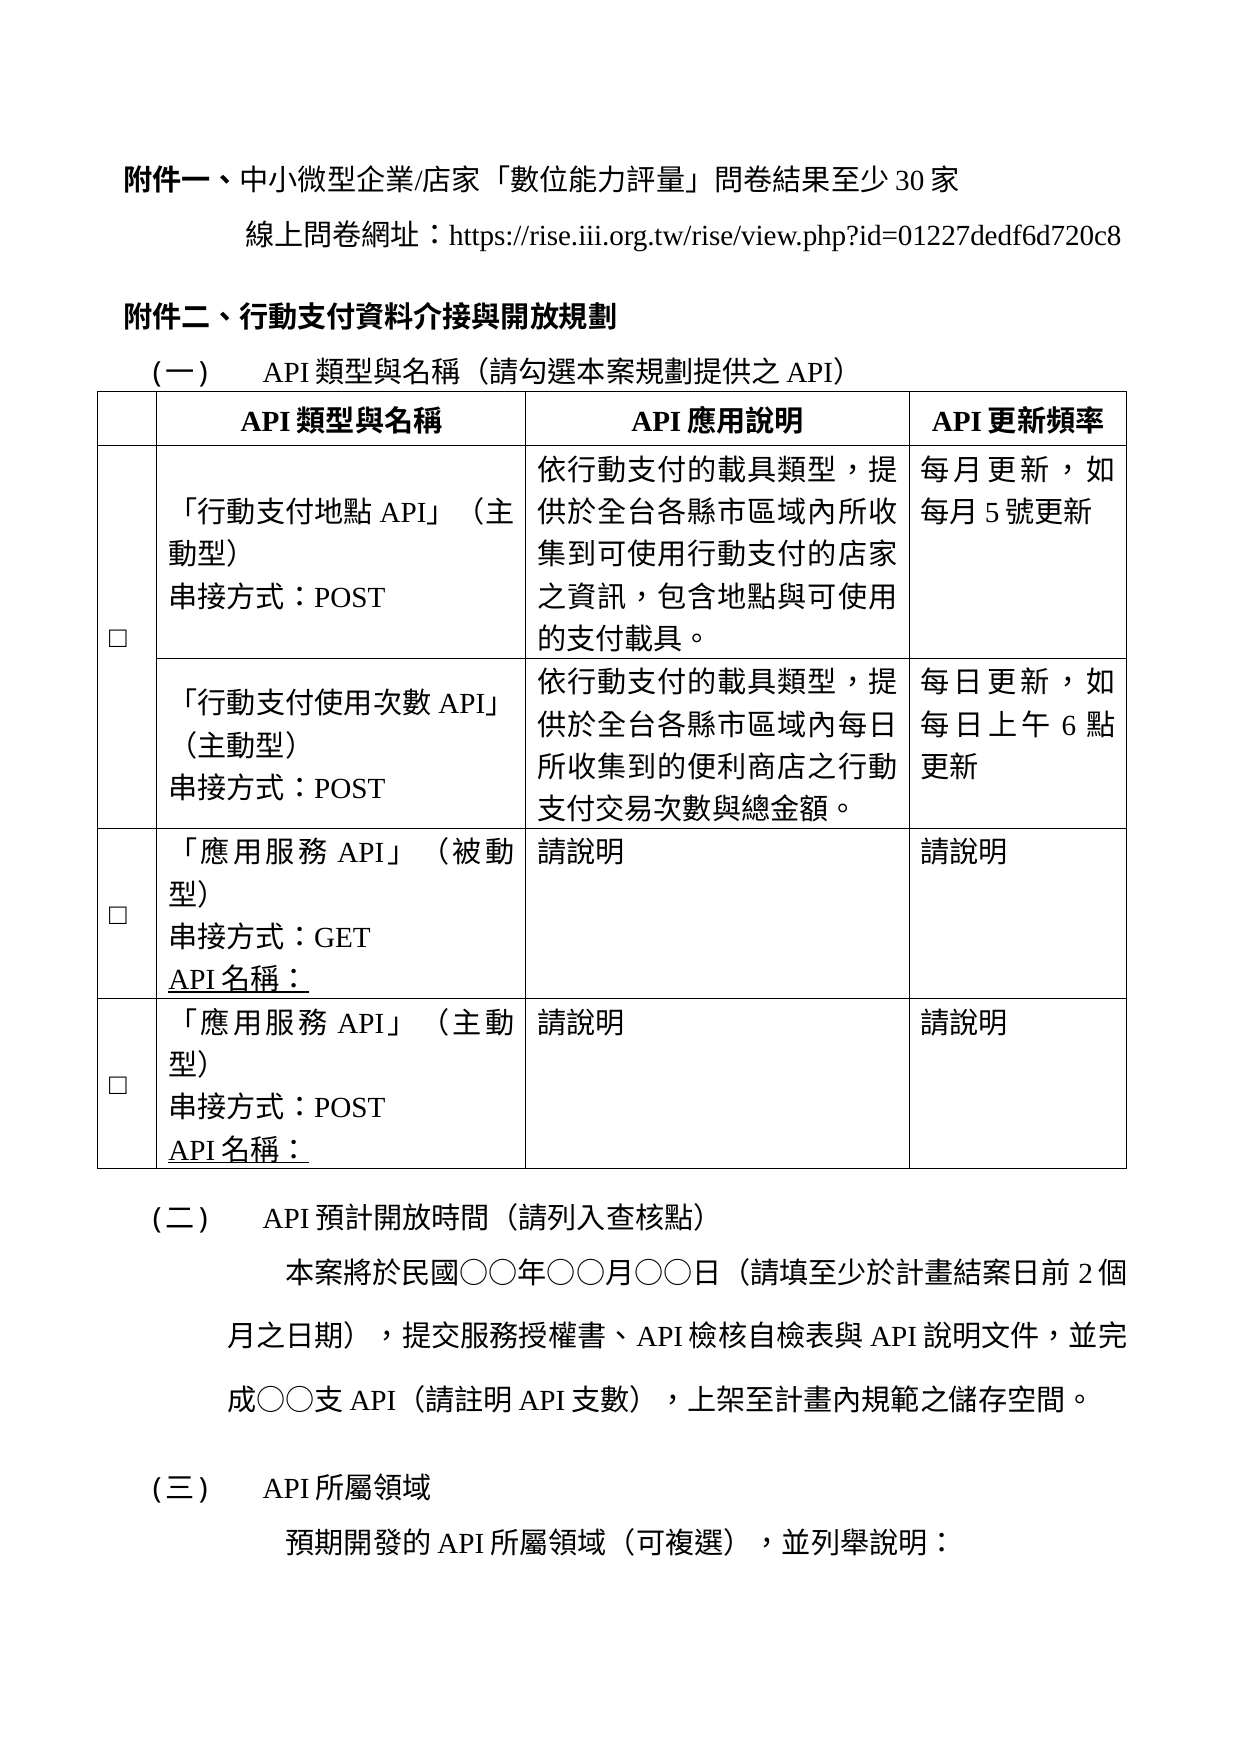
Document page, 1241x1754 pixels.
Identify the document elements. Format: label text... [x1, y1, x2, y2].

list API所屬領域 [148, 1464, 1116, 1507]
table_cell 請說明 [910, 829, 1126, 998]
list API預計開放時間（請列入查核點） [148, 1194, 1116, 1237]
table_cell □ [98, 829, 156, 998]
text 預期開發的API所屬領域（可複選），並列舉說明： [227, 1519, 1128, 1562]
table_cell 每日更新，如每日上午6點更新 [910, 659, 1126, 828]
table_cell 依行動支付的載具類型，提供於全台各縣市區域內每日所收集到的便利商店之行動支付交易次數與總金額。 [526, 659, 909, 828]
table_cell 每月更新，如每月5號更新 [910, 446, 1126, 658]
table_header [98, 392, 156, 445]
text 本案將於民國○○年○○月○○日（請填至少於計畫結案日前2個月之日期），提交服務授權書、API檢核自檢表與API說明文件，並完成○○支API（請註明API支數），上架至計畫內規範之儲存空間。 [227, 1249, 1128, 1418]
table_cell 請說明 [910, 999, 1126, 1168]
list API類型與名稱（請勾選本案規劃提供之API） [148, 349, 1116, 391]
table_header API應用說明 [526, 392, 909, 445]
table_header API類型與名稱 [157, 392, 525, 445]
table_header API更新頻率 [910, 392, 1126, 445]
table_cell 「應用服務API」（主動型） 串接方式：POST API名稱： [157, 999, 525, 1168]
text 線上問卷網址：https://rise.iii.org.tw/rise/view.php?id=01227dedf6d720c8 [227, 211, 1128, 254]
table_cell 「行動支付使用次數API」（主動型） 串接方式：POST [157, 659, 525, 828]
table_cell 請說明 [526, 829, 909, 998]
table_cell 依行動支付的載具類型，提供於全台各縣市區域內所收集到可使用行動支付的店家之資訊，包含地點與可使用的支付載具。 [526, 446, 909, 658]
subtitle 附件一、中小微型企業/店家「數位能力評量」問卷結果至少30家 [123, 157, 1128, 199]
table_cell □ [98, 999, 156, 1168]
table_cell □ [98, 446, 156, 828]
table_cell 「應用服務API」（被動型） 串接方式：GET API名稱： [157, 829, 525, 998]
subtitle 附件二、行動支付資料介接與開放規劃 [123, 294, 1128, 336]
table_cell 請說明 [526, 999, 909, 1168]
table_cell 「行動支付地點API」（主動型） 串接方式：POST [157, 446, 525, 658]
